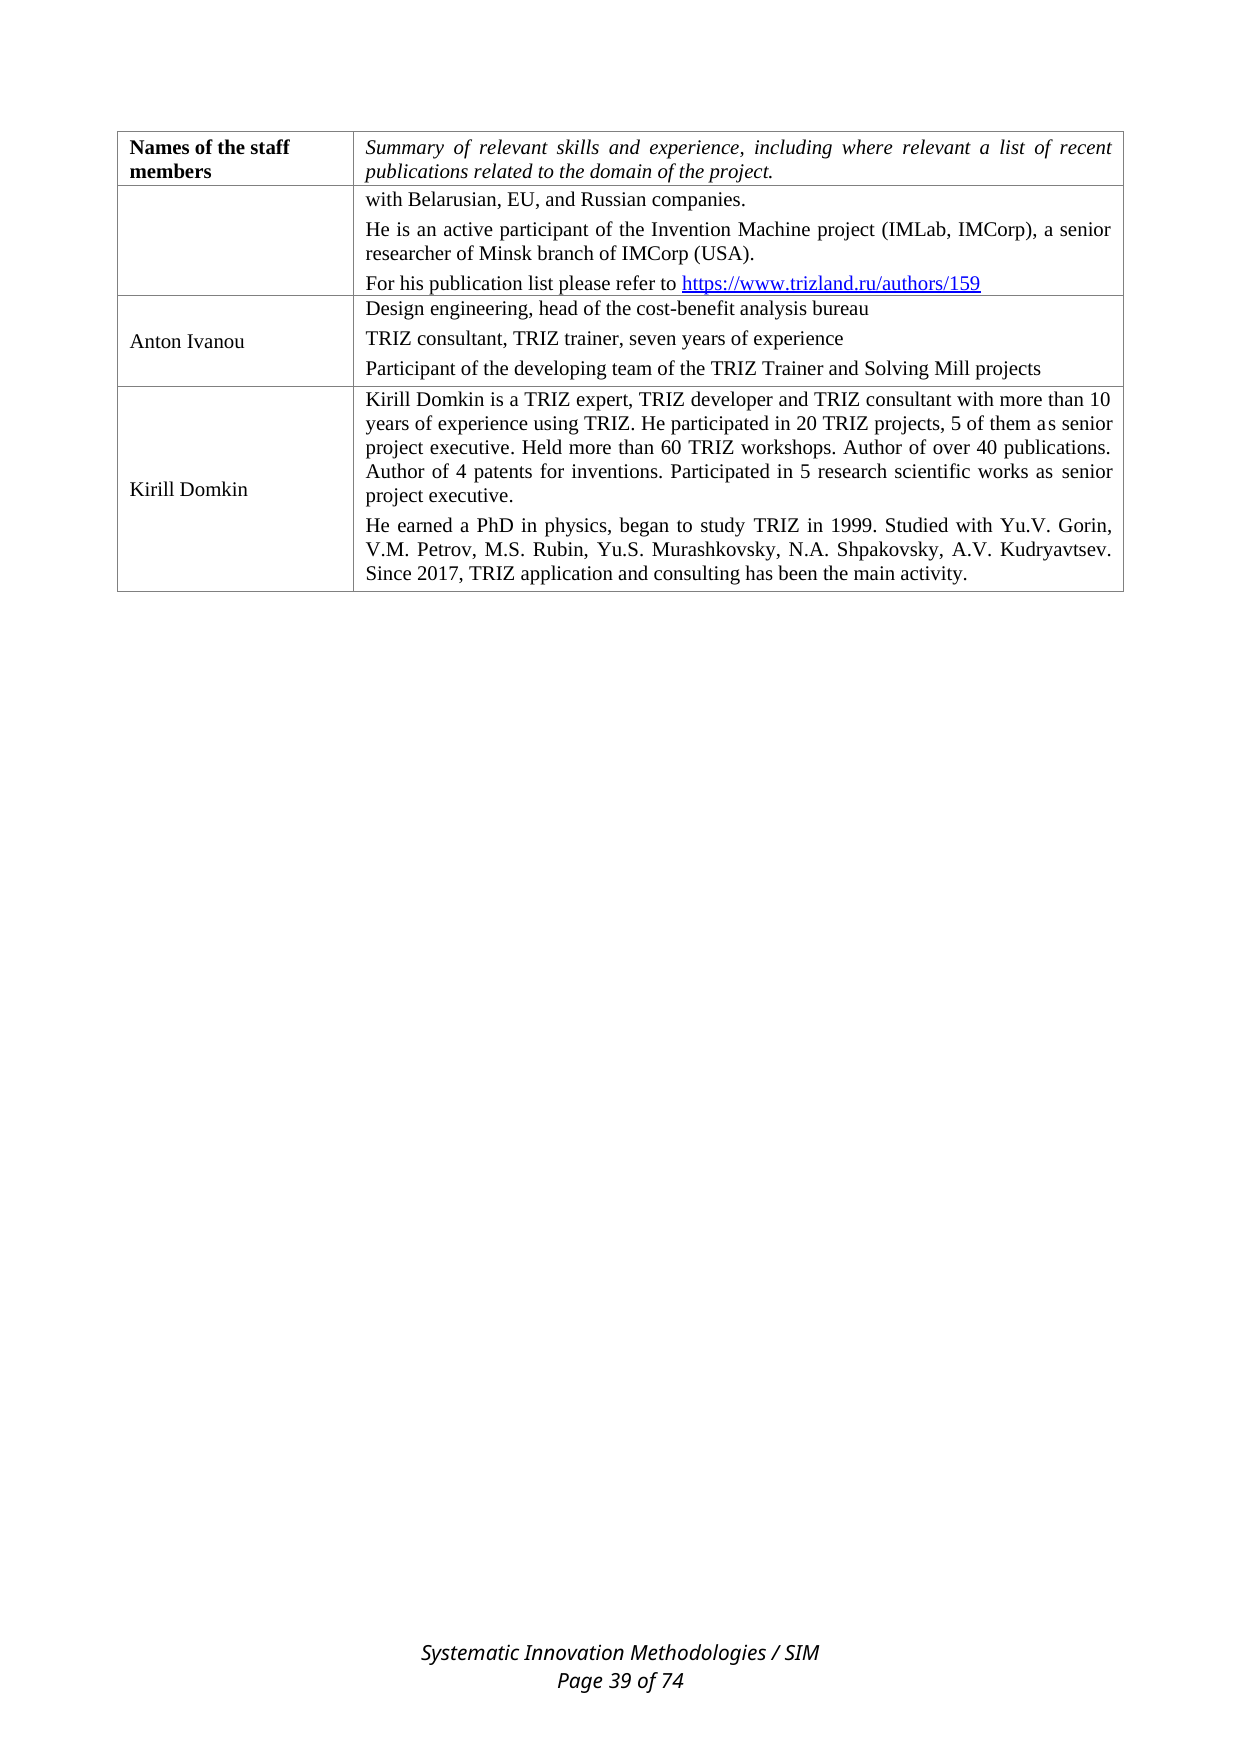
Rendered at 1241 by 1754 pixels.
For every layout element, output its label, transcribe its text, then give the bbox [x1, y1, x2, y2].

table_cell Kirill Domkin [118, 387, 353, 591]
table_cell [118, 186, 353, 294]
table_cell Kirill Domkin is a TRIZ expert, TRIZ developer and TRIZ consultant with more than 10 years of experience using TRIZ. He participated in 20 TRIZ projects, 5 of them as senior project executive. Held more than 60 TRIZ workshops. Author of over 40 publications. Author of 4 patents for inventions. Participated in 5 research scientific works as senior project executive. He earned a PhD in physics, began to study TRIZ in 1999. Studied with Yu.V. Gorin, V.M. Petrov, M.S. Rubin, Yu.S. Murashkovsky, N.A. Shpakovsky, A.V. Kudryavtsev. Since 2017, TRIZ application and consulting has been the main activity. [354, 387, 1123, 591]
table_cell Design engineering, head of the cost-benefit analysis bureau TRIZ consultant, TRIZ trainer, seven years of experience Participant of the developing team of the TRIZ Trainer and Solving Mill projects [354, 296, 1123, 386]
table_cell Anton Ivanou [118, 296, 353, 386]
table_header Summary of relevant skills and experience, including where relevant a list of recent publications related to the domain of the project. [354, 132, 1123, 185]
table_header Names of the staff members [118, 132, 353, 185]
table_cell with Belarusian, EU, and Russian companies. He is an active participant of the Invention Machine project (IMLab, IMCorp), a senior researcher of Minsk branch of IMCorp (USA). For his publication list please refer to https://www.trizland.ru/authors/159 [354, 186, 1123, 294]
